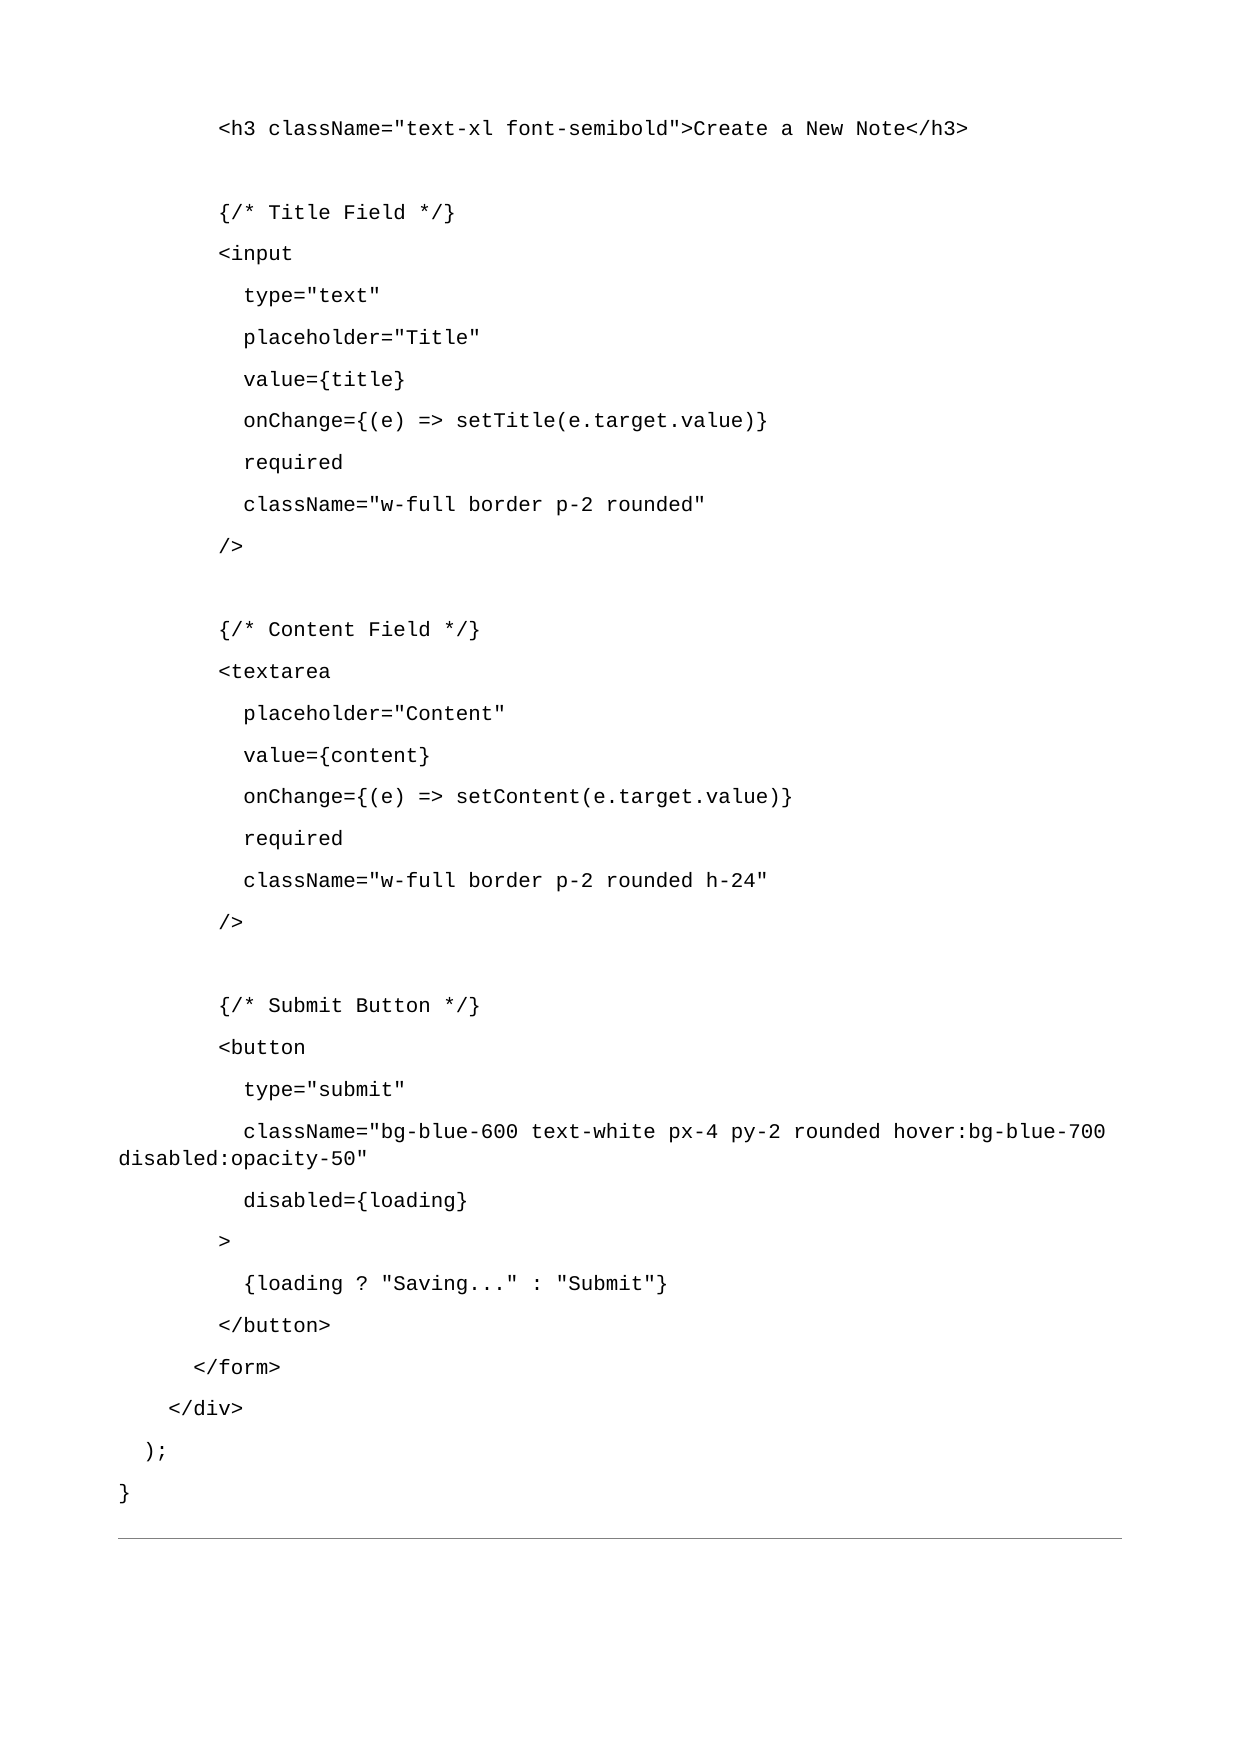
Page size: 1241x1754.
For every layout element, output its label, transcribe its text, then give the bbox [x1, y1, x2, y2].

text placeholder="Title" [118, 327, 1122, 351]
text </button> [118, 1315, 1122, 1338]
text disabled={loading} [118, 1189, 1122, 1213]
text {/* Title Field */} [118, 202, 1122, 225]
text {/* Content Field */} [118, 619, 1122, 643]
text onChange={(e) => setTitle(e.target.value)} [118, 411, 1122, 434]
text required [118, 828, 1122, 852]
text className="bg-blue-600 text-white px-4 py-2 rounded hover:bg-blue-700 disabled:opacity-50" [118, 1121, 1122, 1171]
text <textarea [118, 661, 1122, 685]
text /> [118, 536, 1122, 559]
text className="w-full border p-2 rounded" [118, 494, 1122, 518]
text > [118, 1231, 1122, 1255]
text className="w-full border p-2 rounded h-24" [118, 870, 1122, 894]
text required [118, 452, 1122, 476]
text type="submit" [118, 1079, 1122, 1102]
text <input [118, 243, 1122, 267]
text </div> [118, 1398, 1122, 1422]
text {loading ? "Saving..." : "Submit"} [118, 1273, 1122, 1297]
text {/* Submit Button */} [118, 995, 1122, 1019]
text /> [118, 912, 1122, 935]
text ); [118, 1440, 1122, 1464]
text placeholder="Content" [118, 703, 1122, 727]
text value={content} [118, 745, 1122, 768]
text <h3 className="text-xl font-semibold">Create a New Note</h3> [118, 118, 1122, 142]
text value={title} [118, 369, 1122, 392]
text } [118, 1482, 1122, 1506]
text onChange={(e) => setContent(e.target.value)} [118, 786, 1122, 810]
text type="text" [118, 285, 1122, 309]
text <button [118, 1037, 1122, 1061]
text </form> [118, 1357, 1122, 1380]
